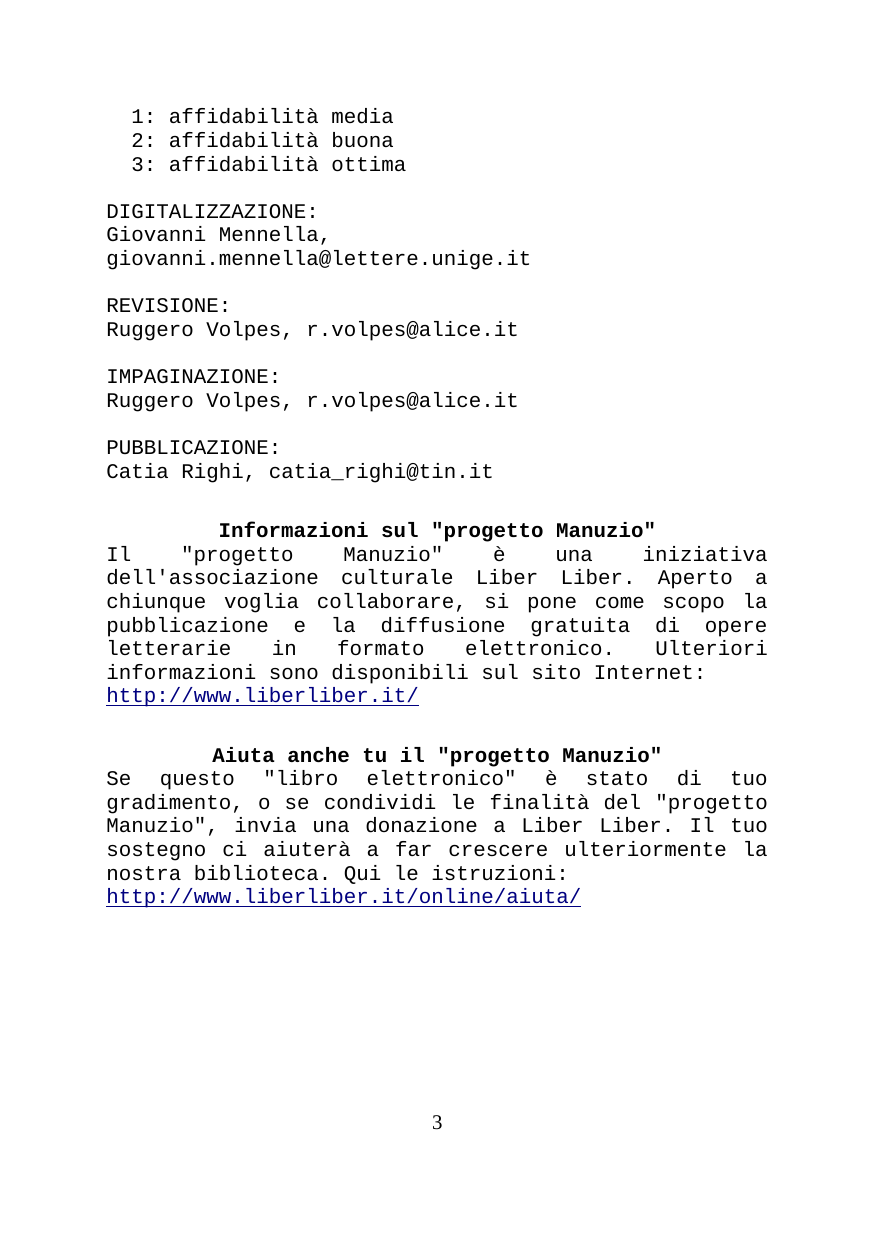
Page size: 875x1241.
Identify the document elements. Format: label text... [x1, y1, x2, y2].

text Giovanni Mennella, giovanni.mennella@lettere.unige.it [106, 224, 768, 272]
text Ruggero Volpes, r.volpes@alice.it [106, 319, 768, 343]
text http://www.liberliber.it/ [106, 686, 768, 709]
text Il "progetto Manuzio" è una iniziativa dell'associazione culturale Liber Liber. Aperto a chiunque voglia collaborare, si pone come scopo la pubblicazione e la diffusione gratuita di opere letterarie in formato elettronico. Ulteriori informazioni sono disponibili sul sito Internet: [106, 544, 768, 686]
text IMPAGINAZIONE: [106, 366, 768, 390]
text 2: affidabilità buona [106, 130, 768, 153]
text DIGITALIZZAZIONE: [106, 201, 768, 224]
text 1: affidabilità media [106, 106, 768, 130]
text Catia Righi, catia_righi@tin.it [106, 461, 768, 484]
text PUBBLICAZIONE: [106, 437, 768, 461]
text REVISIONE: [106, 295, 768, 319]
text Se questo "libro elettronico" è stato di tuo gradimento, o se condividi le finalità del "progetto Manuzio", invia una donazione a Liber Liber. Il tuo sostegno ci aiuterà a far crescere ulteriormente la nostra biblioteca. Qui le istruzioni: [106, 768, 768, 886]
text http://www.liberliber.it/online/aiuta/ [106, 886, 768, 910]
text Ruggero Volpes, r.volpes@alice.it [106, 390, 768, 414]
text 3: affidabilità ottima [106, 153, 768, 177]
text Informazioni sul "progetto Manuzio" [106, 520, 768, 544]
text Aiuta anche tu il "progetto Manuzio" [106, 744, 768, 768]
